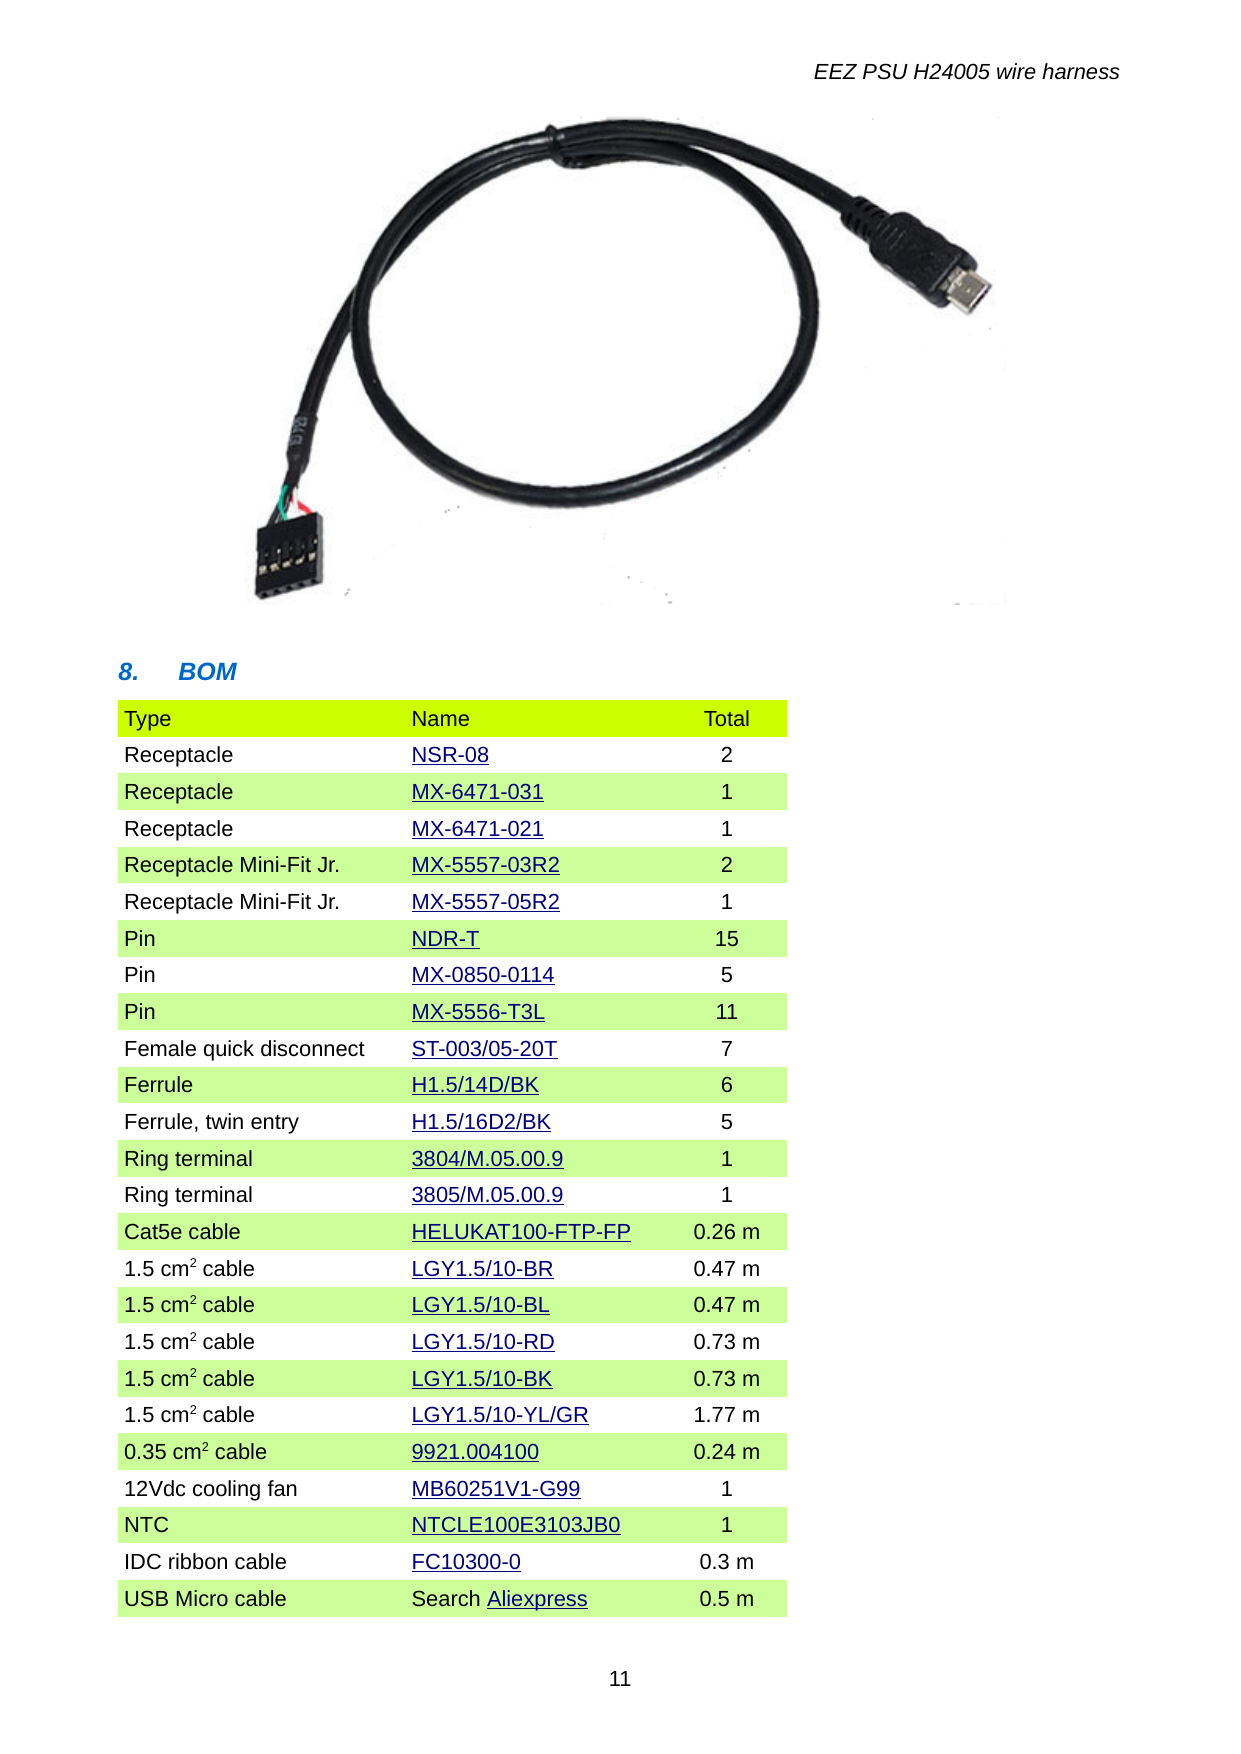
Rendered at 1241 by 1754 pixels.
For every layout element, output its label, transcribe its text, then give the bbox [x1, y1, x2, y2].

table_cell FC10300-0 [406, 1543, 667, 1580]
table_cell 11 [667, 993, 787, 1030]
table_header Total [667, 700, 787, 737]
table_cell 1 [667, 1140, 787, 1177]
table_cell 1.5 cm2 cable [118, 1360, 406, 1397]
table_cell Pin [118, 957, 406, 993]
table_cell 1 [667, 1507, 787, 1543]
table_cell LGY1.5/10-YL/GR [406, 1397, 667, 1433]
table_cell 0.26 m [667, 1213, 787, 1250]
table_cell 0.47 m [667, 1287, 787, 1323]
table_cell Search Aliexpress [406, 1580, 667, 1617]
table_header Type [118, 700, 406, 737]
table_cell 1.5 cm2 cable [118, 1323, 406, 1360]
table_cell LGY1.5/10-BL [406, 1287, 667, 1323]
table_cell Pin [118, 920, 406, 957]
table_cell MX-0850-0114 [406, 957, 667, 993]
table_cell Ring terminal [118, 1177, 406, 1213]
table_cell LGY1.5/10-BR [406, 1250, 667, 1287]
table_cell 1.5 cm2 cable [118, 1287, 406, 1323]
table_cell H1.5/16D2/BK [406, 1103, 667, 1140]
table_cell 1 [667, 883, 787, 920]
table_cell 3805/M.05.00.9 [406, 1177, 667, 1213]
table_cell 7 [667, 1030, 787, 1067]
table_cell 2 [667, 737, 787, 773]
table_cell Ferrule [118, 1067, 406, 1103]
table_cell 2 [667, 847, 787, 883]
table_cell LGY1.5/10-RD [406, 1323, 667, 1360]
table_cell Receptacle Mini-Fit Jr. [118, 883, 406, 920]
table_cell IDC ribbon cable [118, 1543, 406, 1580]
table_cell NTC [118, 1507, 406, 1543]
table_cell MX-5556-T3L [406, 993, 667, 1030]
table_cell 1.5 cm2 cable [118, 1250, 406, 1287]
table_cell Receptacle [118, 810, 406, 847]
table_cell NTCLE100E3103JB0 [406, 1507, 667, 1543]
table_cell 1 [667, 1177, 787, 1213]
table_cell 1 [667, 1470, 787, 1507]
table_cell LGY1.5/10-BK [406, 1360, 667, 1397]
subtitle BOM [118, 656, 1122, 685]
table_header Name [406, 700, 667, 737]
table_cell 0.35 cm2 cable [118, 1433, 406, 1470]
table_cell 5 [667, 957, 787, 993]
table_cell 0.24 m [667, 1433, 787, 1470]
table_cell 5 [667, 1103, 787, 1140]
table_cell Ferrule, twin entry [118, 1103, 406, 1140]
table_cell MX-6471-021 [406, 810, 667, 847]
table_cell 0.73 m [667, 1323, 787, 1360]
table_cell MX-5557-05R2 [406, 883, 667, 920]
table_cell 0.47 m [667, 1250, 787, 1287]
table_cell 15 [667, 920, 787, 957]
table_cell NSR-08 [406, 737, 667, 773]
table_cell ST-003/05-20T [406, 1030, 667, 1067]
table_cell Receptacle [118, 773, 406, 810]
table_cell MX-6471-031 [406, 773, 667, 810]
table_cell HELUKAT100-FTP-FP [406, 1213, 667, 1250]
picture [234, 106, 1007, 605]
table_cell Receptacle [118, 737, 406, 773]
table_cell 0.3 m [667, 1543, 787, 1580]
table_cell 1.77 m [667, 1397, 787, 1433]
table_cell Cat5e cable [118, 1213, 406, 1250]
table_cell Pin [118, 993, 406, 1030]
table_cell USB Micro cable [118, 1580, 406, 1617]
table_cell 0.73 m [667, 1360, 787, 1397]
table_cell 12Vdc cooling fan [118, 1470, 406, 1507]
table_cell Ring terminal [118, 1140, 406, 1177]
table_cell H1.5/14D/BK [406, 1067, 667, 1103]
table_cell NDR-T [406, 920, 667, 957]
table_cell 1.5 cm2 cable [118, 1397, 406, 1433]
table_cell MX-5557-03R2 [406, 847, 667, 883]
table_cell 1 [667, 810, 787, 847]
table_cell 9921.004100 [406, 1433, 667, 1470]
table_cell MB60251V1-G99 [406, 1470, 667, 1507]
table_cell 3804/M.05.00.9 [406, 1140, 667, 1177]
table_cell Receptacle Mini-Fit Jr. [118, 847, 406, 883]
table_cell 6 [667, 1067, 787, 1103]
table_cell Female quick disconnect [118, 1030, 406, 1067]
table_cell 0.5 m [667, 1580, 787, 1617]
table_cell 1 [667, 773, 787, 810]
